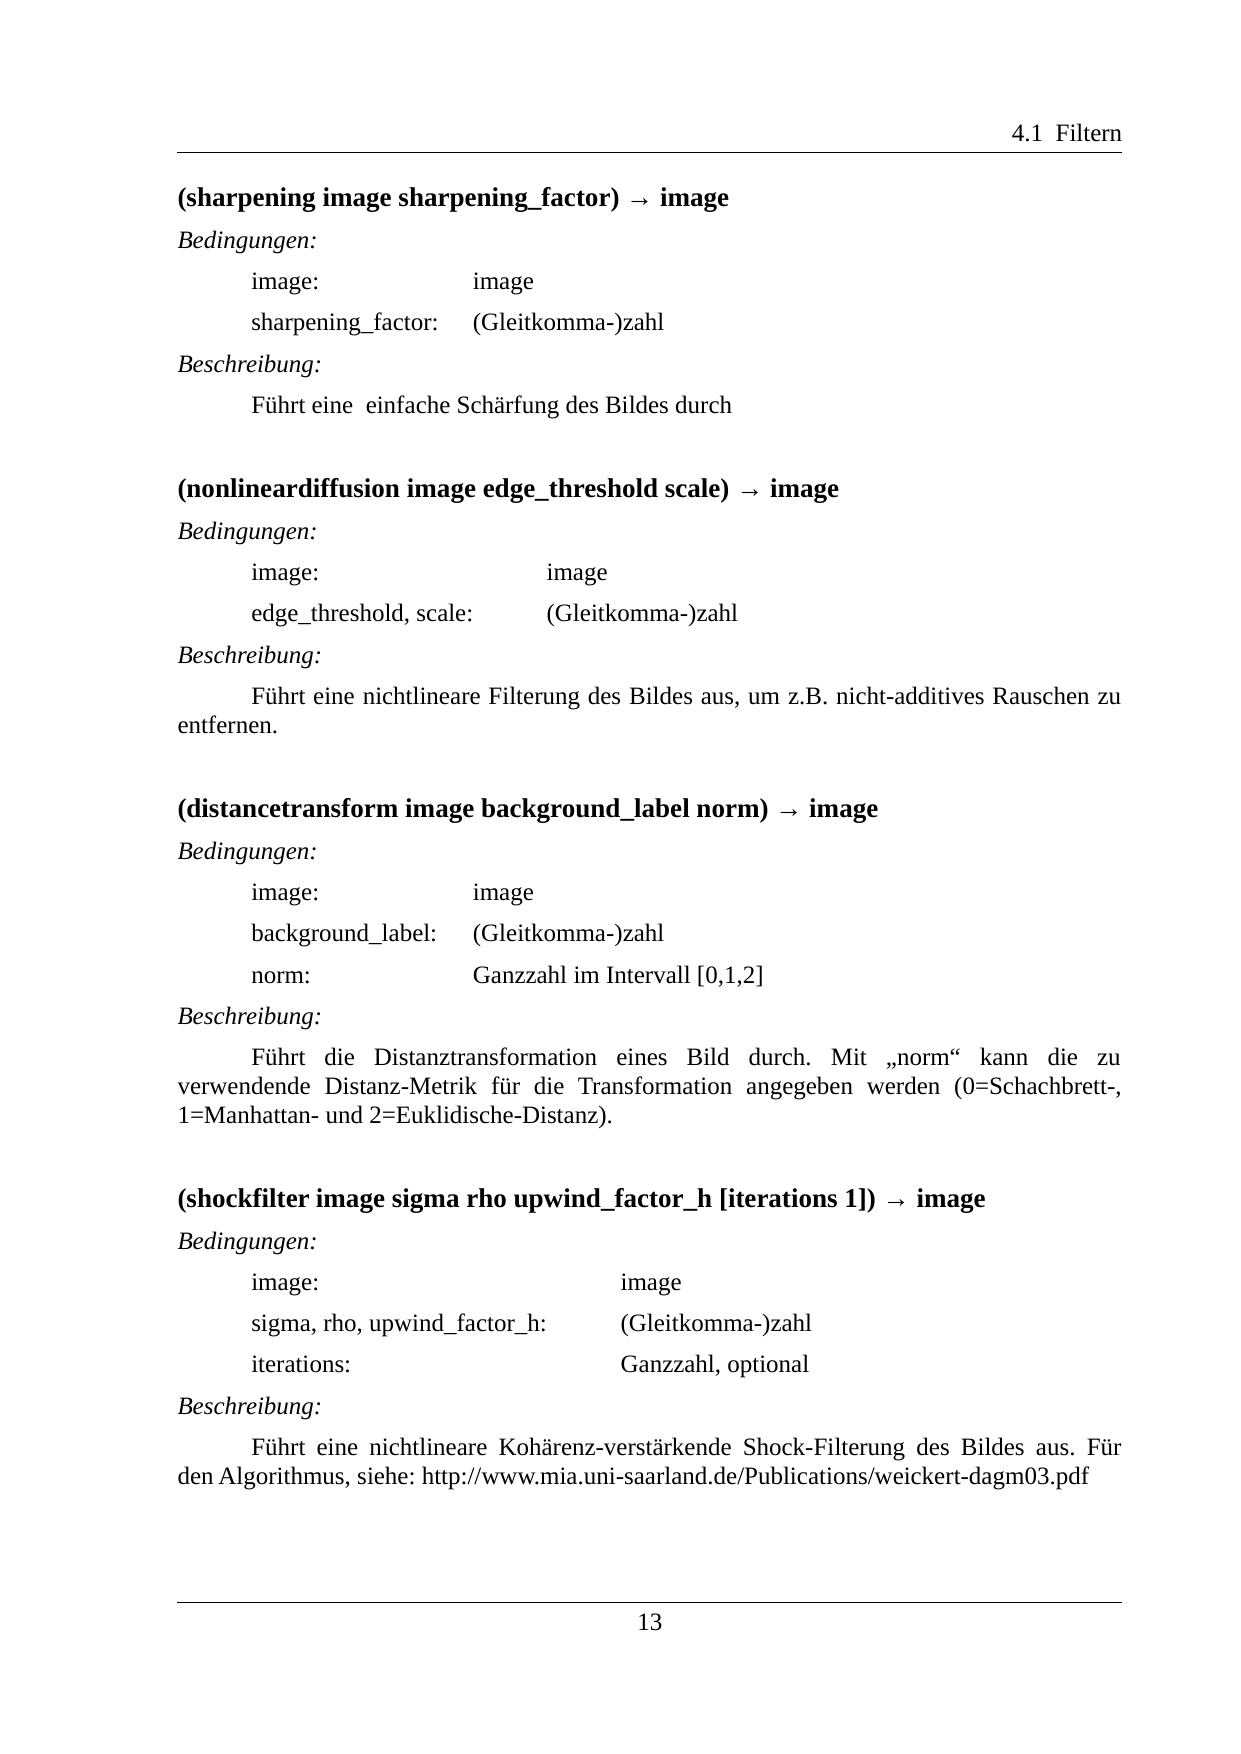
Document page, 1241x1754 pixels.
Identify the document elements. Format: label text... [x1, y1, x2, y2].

text (sharpening image sharpening_factor) → image [177, 181, 1122, 212]
text background_label: (Gleitkomma-)zahl [177, 918, 1122, 947]
text Bedingungen: [177, 1226, 1122, 1254]
text Bedingungen: [177, 225, 1122, 254]
text Führt die Distanztransformation eines Bild durch. Mit „norm“ kann die zu verwendende Distanz-Metrik für die Transformation angegeben werden (0=Schachbrett-, 1=Manhattan- und 2=Euklidische-Distanz). [177, 1042, 1122, 1128]
text Beschreibung: [177, 349, 1122, 377]
text (distancetransform image background_label norm) → image [177, 792, 1122, 823]
text image: image [177, 1267, 1122, 1296]
text Führt eine nichtlineare Kohärenz-verstärkende Shock-Filterung des Bildes aus. Für den Algorithmus, siehe: http://www.mia.uni-saarland.de/Publications/weickert-dagm03.pdf [177, 1432, 1122, 1489]
text Beschreibung: [177, 640, 1122, 668]
text image: image [177, 877, 1122, 906]
text Führt eine nichtlineare Filterung des Bildes aus, um z.B. nicht-additives Rauschen zu entfernen. [177, 681, 1122, 738]
text Bedingungen: [177, 836, 1122, 865]
text edge_threshold, scale: (Gleitkomma-)zahl [177, 598, 1122, 627]
text Beschreibung: [177, 1391, 1122, 1419]
text image: image [177, 266, 1122, 295]
text iterations: Ganzzahl, optional [177, 1349, 1122, 1378]
text Beschreibung: [177, 1001, 1122, 1030]
text Führt eine einfache Schärfung des Bildes durch [177, 390, 1122, 419]
text norm: Ganzzahl im Intervall [0,1,2] [177, 960, 1122, 988]
text sigma, rho, upwind_factor_h: (Gleitkomma-)zahl [177, 1308, 1122, 1337]
text sharpening_factor: (Gleitkomma-)zahl [177, 307, 1122, 336]
text image: image [177, 557, 1122, 586]
text (nonlineardiffusion image edge_threshold scale) → image [177, 472, 1122, 503]
text Bedingungen: [177, 516, 1122, 545]
text (shockfilter image sigma rho upwind_factor_h [iterations 1]) → image [177, 1182, 1122, 1213]
